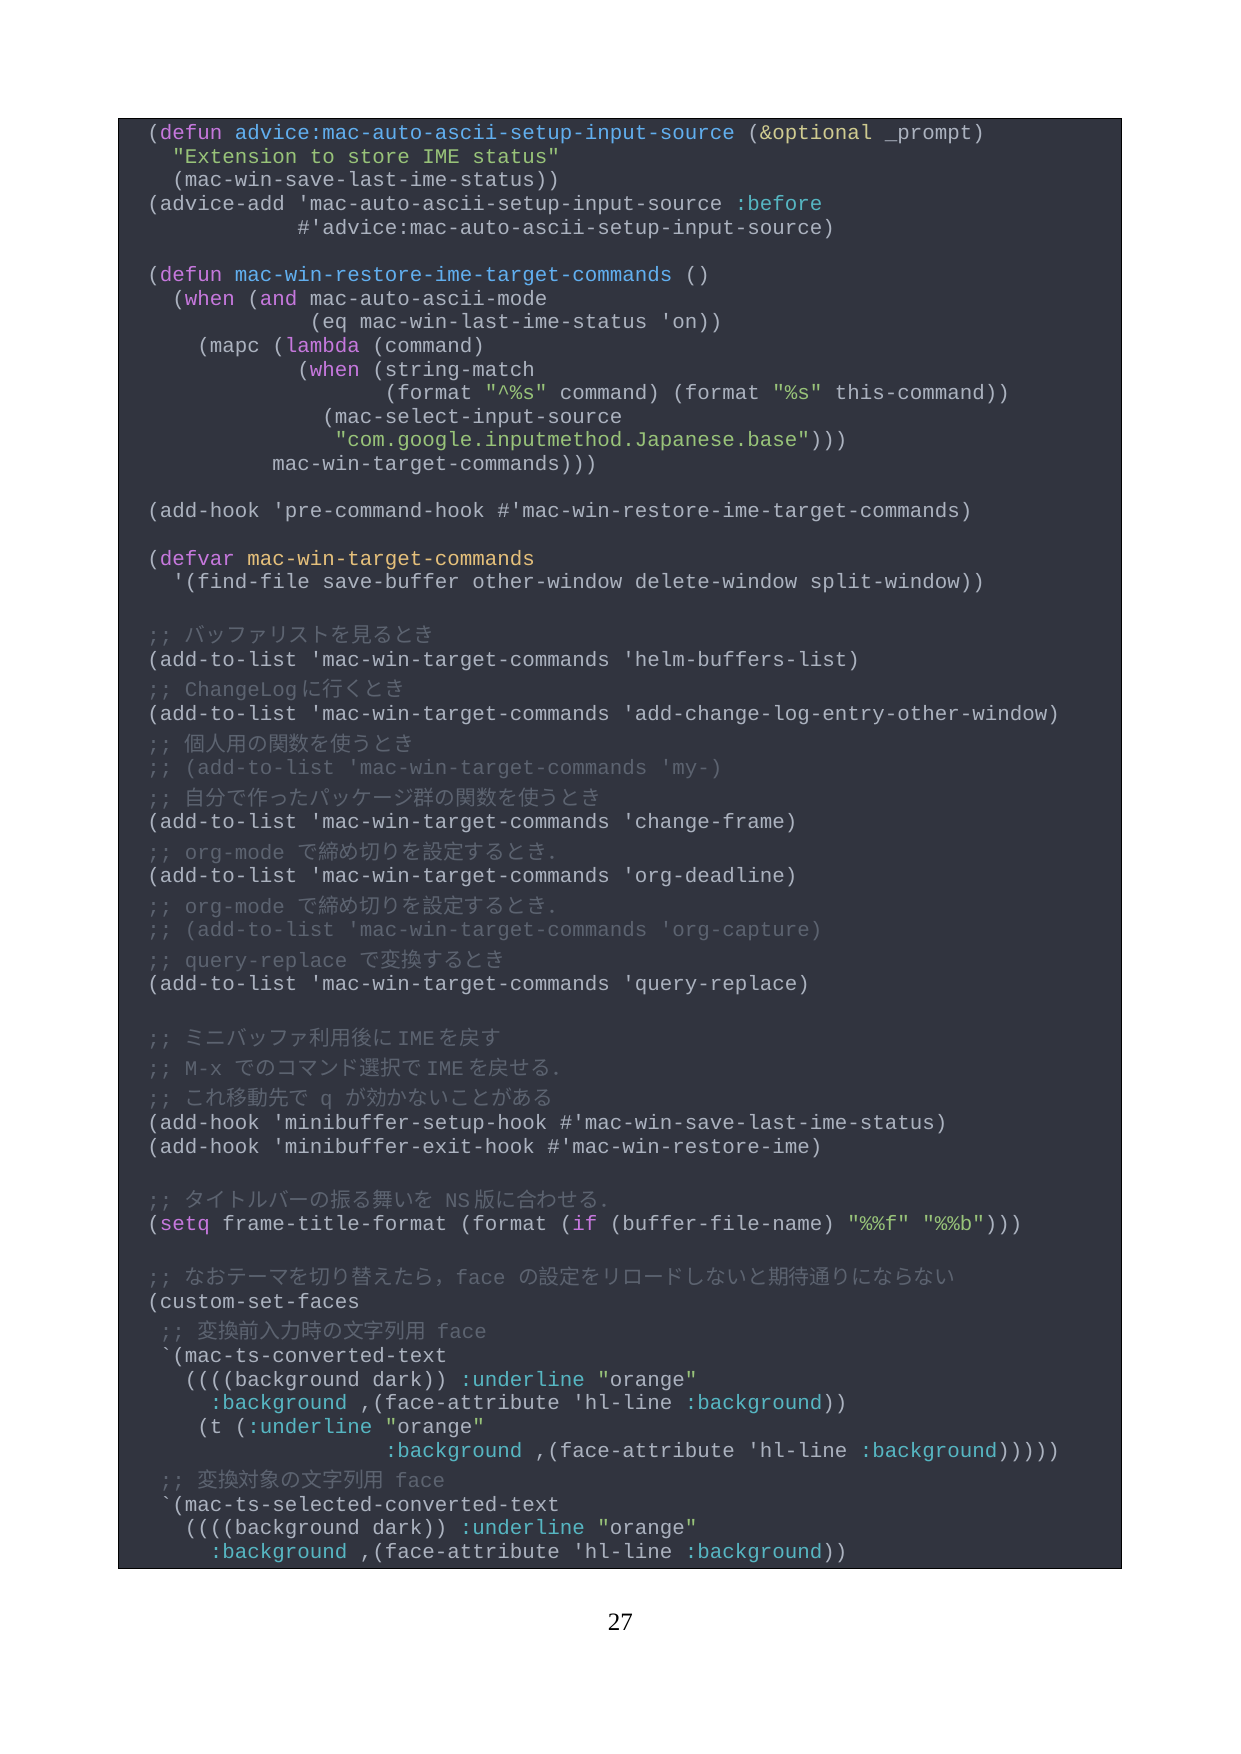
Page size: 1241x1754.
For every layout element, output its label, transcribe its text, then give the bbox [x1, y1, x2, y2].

text ;; ミニバッファ利用後にIMEを戻す [119, 1017, 1121, 1047]
text (defvar mac-win-target-commands [119, 544, 1121, 567]
text ;; バッファリストを見るとき [119, 615, 1121, 645]
text `(mac-ts-converted-text [119, 1341, 1121, 1365]
text (when (string-match [119, 354, 1121, 378]
text "Extension to store IME status" [119, 142, 1121, 165]
text (add-hook 'minibuffer-exit-hook #'mac-win-restore-ime) [119, 1132, 1121, 1155]
text "com.google.inputmethod.Japanese.base"))) [119, 426, 1121, 449]
text ;; 変換対象の文字列用 face [119, 1459, 1121, 1490]
text (add-hook 'minibuffer-setup-hook #'mac-win-save-last-ime-status) [119, 1108, 1121, 1132]
text (add-to-list 'mac-win-target-commands 'add-change-log-entry-other-window) [119, 699, 1121, 723]
text ;; (add-to-list 'mac-win-target-commands 'org-capture) [119, 915, 1121, 939]
text :background ,(face-attribute 'hl-line :background)) [119, 1388, 1121, 1412]
text (advice-add 'mac-auto-ascii-setup-input-source :before [119, 189, 1121, 213]
text :background ,(face-attribute 'hl-line :background))))) [119, 1436, 1121, 1459]
text '(find-file save-buffer other-window delete-window split-window)) [119, 567, 1121, 591]
text ;; org-mode で締め切りを設定するとき． [119, 885, 1121, 915]
text (mac-select-input-source [119, 402, 1121, 426]
text ;; ChangeLogに行くとき [119, 669, 1121, 699]
text ;; タイトルバーの振る舞いを NS版に合わせる． [119, 1179, 1121, 1209]
text ;; 個人用の関数を使うとき [119, 723, 1121, 753]
text mac-win-target-commands))) [119, 449, 1121, 473]
text `(mac-ts-selected-converted-text [119, 1490, 1121, 1513]
text (eq mac-win-last-ime-status 'on)) [119, 307, 1121, 331]
text (custom-set-faces [119, 1287, 1121, 1311]
text :background ,(face-attribute 'hl-line :background)) [119, 1537, 1121, 1568]
text ;; M-x でのコマンド選択でIMEを戻せる． [119, 1047, 1121, 1078]
text (mapc (lambda (command) [119, 331, 1121, 354]
text #'advice:mac-auto-ascii-setup-input-source) [119, 213, 1121, 236]
text (add-to-list 'mac-win-target-commands 'org-deadline) [119, 861, 1121, 885]
text (add-to-list 'mac-win-target-commands 'query-replace) [119, 969, 1121, 993]
text ((((background dark)) :underline "orange" [119, 1513, 1121, 1537]
text ;; これ移動先で q が効かないことがある [119, 1078, 1121, 1108]
text (add-hook 'pre-command-hook #'mac-win-restore-ime-target-commands) [119, 496, 1121, 520]
text ;; org-mode で締め切りを設定するとき． [119, 831, 1121, 861]
text (t (:underline "orange" [119, 1412, 1121, 1436]
text ;; query-replace で変換するとき [119, 939, 1121, 969]
text (defun mac-win-restore-ime-target-commands () [119, 260, 1121, 284]
text (format "^%s" command) (format "%s" this-command)) [119, 378, 1121, 402]
text (setq frame-title-format (format (if (buffer-file-name) "%%f" "%%b"))) [119, 1209, 1121, 1233]
text ((((background dark)) :underline "orange" [119, 1365, 1121, 1388]
text (when (and mac-auto-ascii-mode [119, 284, 1121, 307]
text (mac-win-save-last-ime-status)) [119, 165, 1121, 189]
text ;; (add-to-list 'mac-win-target-commands 'my-) [119, 753, 1121, 777]
text (add-to-list 'mac-win-target-commands 'helm-buffers-list) [119, 645, 1121, 669]
text ;; なおテーマを切り替えたら，face の設定をリロードしないと期待通りにならない [119, 1257, 1121, 1287]
text ;; 自分で作ったパッケージ群の関数を使うとき [119, 777, 1121, 807]
text (defun advice:mac-auto-ascii-setup-input-source (&optional _prompt) [119, 119, 1121, 142]
text (add-to-list 'mac-win-target-commands 'change-frame) [119, 807, 1121, 831]
text ;; 変換前入力時の文字列用 face [119, 1311, 1121, 1341]
